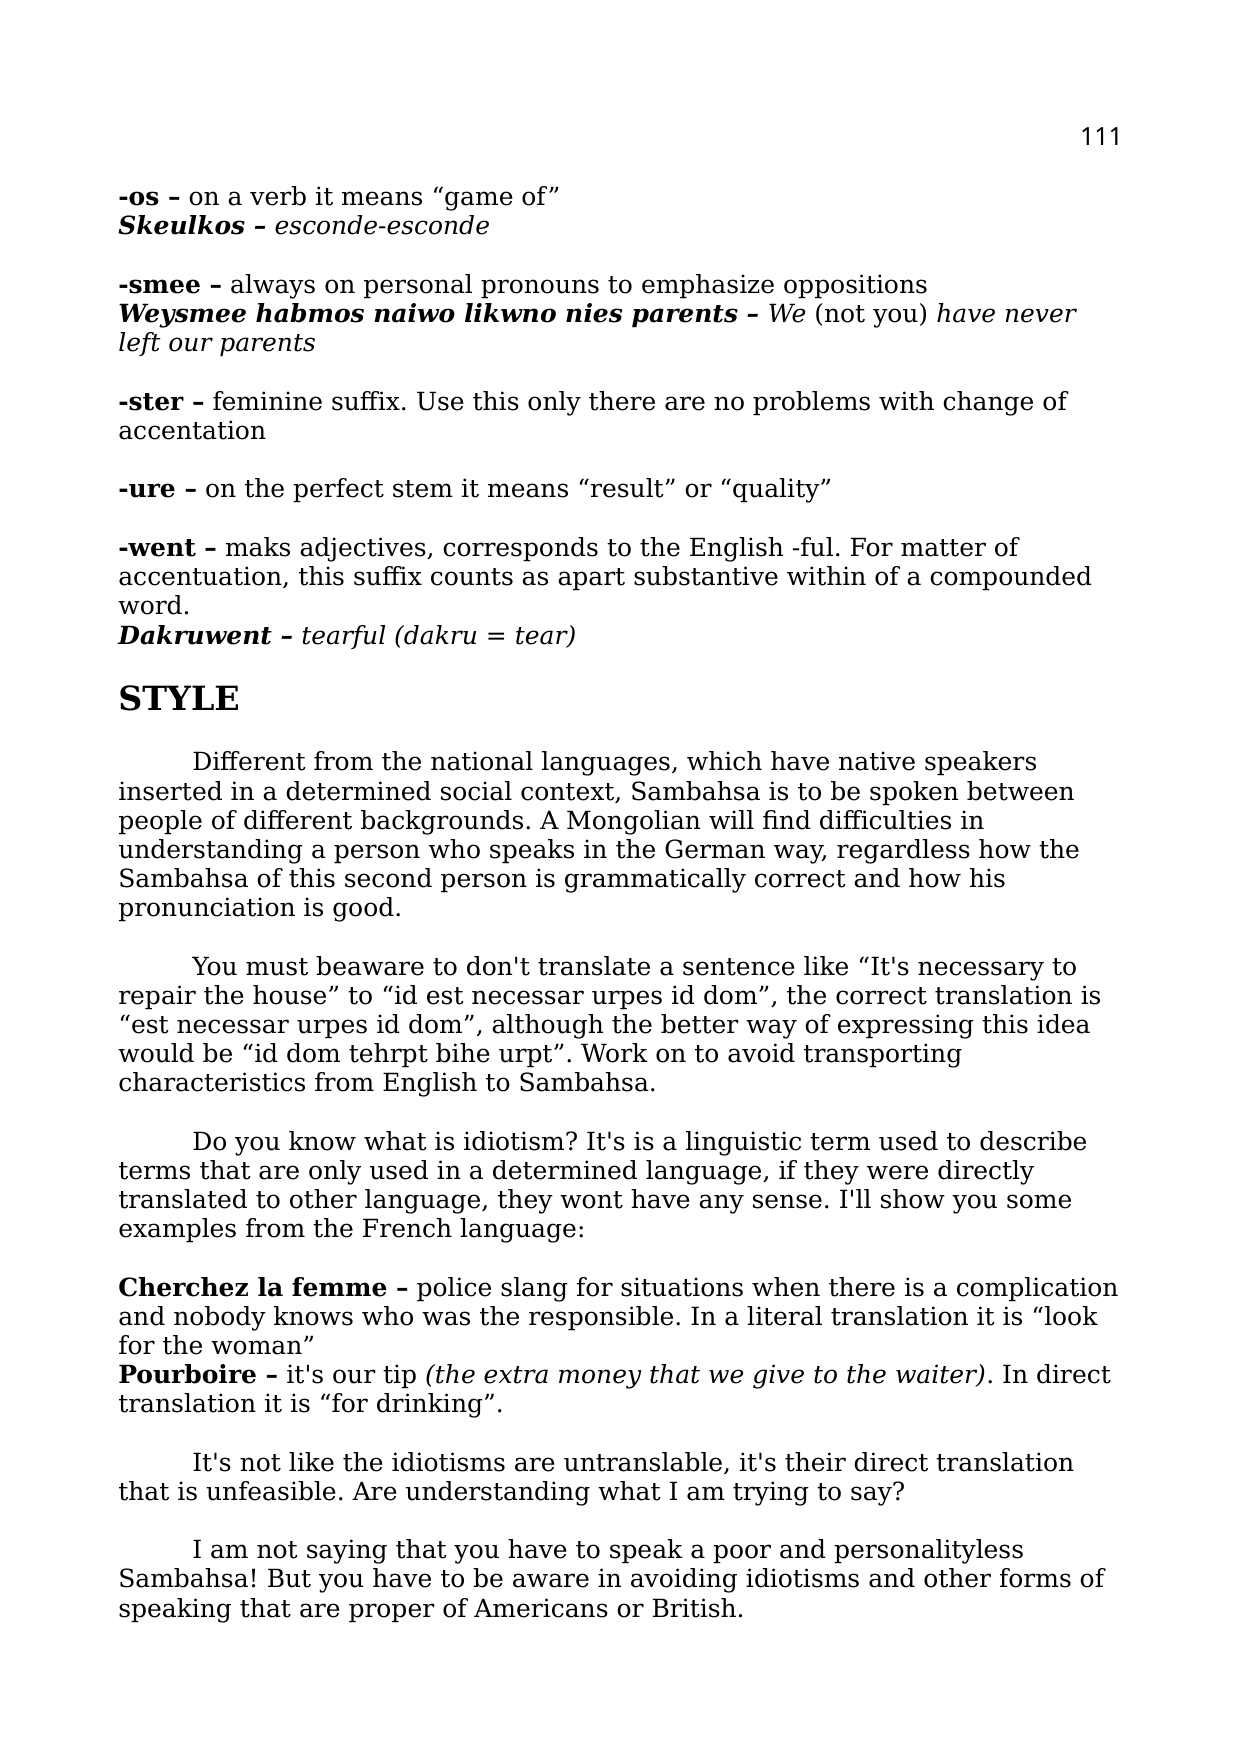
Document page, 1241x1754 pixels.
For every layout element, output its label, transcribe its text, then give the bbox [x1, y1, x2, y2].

text It's not like the idiotisms are untranslable, it's their direct translation that is unfeasible. Are understanding what I am trying to say? [118, 1448, 1123, 1506]
text -ster – feminine suffix. Use this only there are no problems with change of accentation [118, 387, 1123, 445]
text Different from the national languages, which have native speakers inserted in a determined social context, Sambahsa is to be spoken between people of different backgrounds. A Mongolian will find difficulties in understanding a person who speaks in the German way, regardless how the Sambahsa of this second person is grammatically correct and how his pronunciation is good. [118, 747, 1123, 922]
text You must beaware to don't translate a sentence like “It's necessary to repair the house” to “id est necessar urpes id dom”, the correct translation is “est necessar urpes id dom”, although the better way of expressing this idea would be “id dom tehrpt bihe urpt”. Work on to avoid transporting characteristics from English to Sambahsa. [118, 952, 1123, 1097]
text -os – on a verb it means “game of” [118, 182, 1123, 211]
subtitle STYLE [118, 679, 1123, 718]
text -ure – on the perfect stem it means “result” or “quality” [118, 474, 1123, 504]
text Cherchez la femme – police slang for situations when there is a complication and nobody knows who was the responsible. In a literal translation it is “look for the woman” [118, 1272, 1123, 1360]
text Skeulkos – esconde-esconde [118, 211, 1123, 240]
text I am not saying that you have to speak a poor and personalityless Sambahsa! But you have to be aware in avoiding idiotisms and other forms of speaking that are proper of Americans or British. [118, 1535, 1123, 1623]
text Weysmee habmos naiwo likwno nies parents – We (not you) have never left our parents [118, 299, 1123, 357]
text Do you know what is idiotism? It's is a linguistic term used to describe terms that are only used in a determined language, if they were directly translated to other language, they wont have any sense. I'll show you some examples from the French language: [118, 1127, 1123, 1243]
text Dakruwent – tearful (dakru = tear) [118, 621, 1123, 650]
text -smee – always on personal pronouns to emphasize oppositions [118, 269, 1123, 299]
text Pourboire – it's our tip (the extra money that we give to the waiter). In direct translation it is “for drinking”. [118, 1360, 1123, 1419]
text -went – maks adjectives, corresponds to the English -ful. For matter of accentuation, this suffix counts as apart substantive within of a compounded word. [118, 533, 1123, 621]
